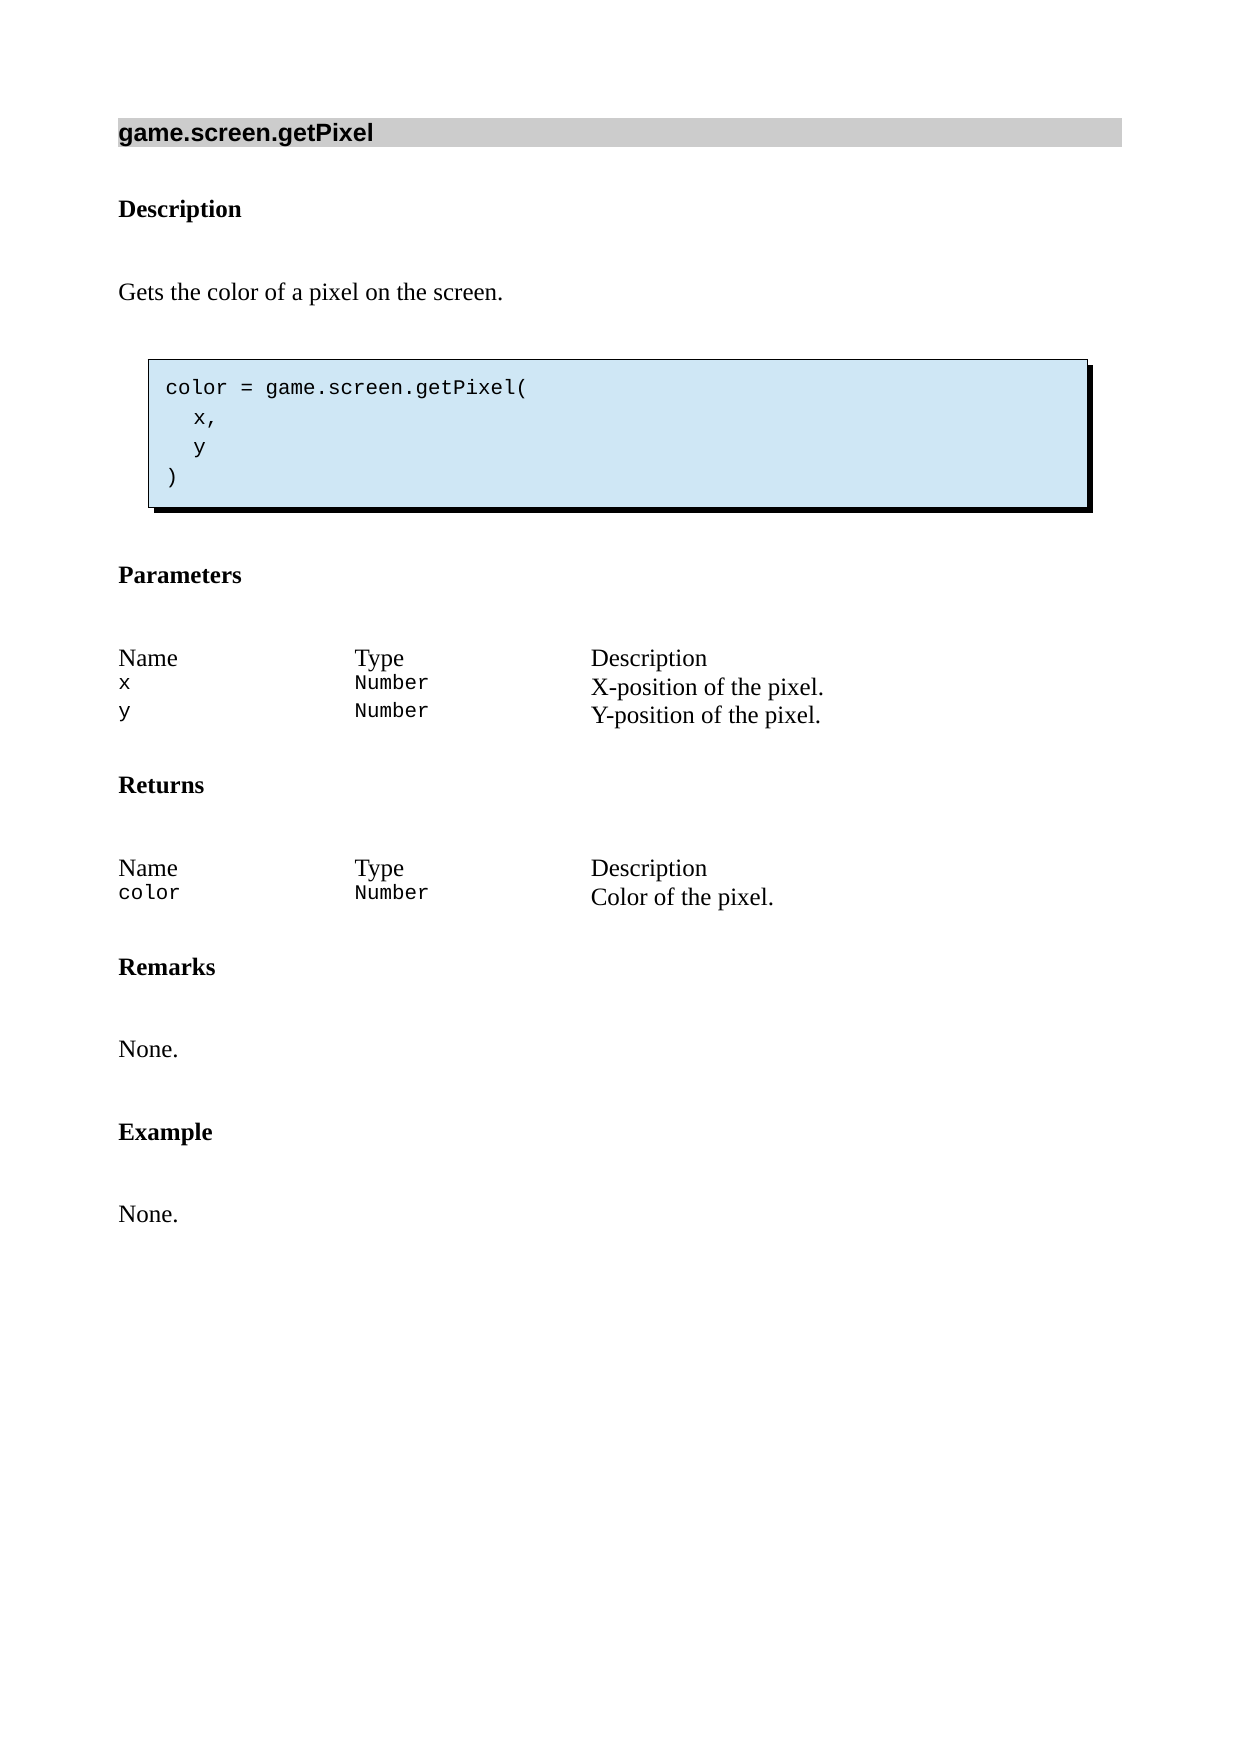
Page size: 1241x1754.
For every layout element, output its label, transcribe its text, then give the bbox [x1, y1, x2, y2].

text y [149, 418, 1087, 448]
table_header Type [354, 643, 591, 672]
table_cell Y-position of the pixel. [591, 701, 1122, 729]
table_cell X-position of the pixel. [591, 672, 1122, 701]
table_cell y [118, 701, 354, 729]
table_cell Color of the pixel. [591, 882, 1122, 911]
text None. [118, 1199, 1122, 1228]
text Example [118, 1117, 1122, 1146]
text Description [118, 194, 1122, 223]
table_header Name [118, 643, 354, 672]
text ) [149, 448, 1087, 507]
text None. [118, 1034, 1122, 1063]
text color = game.screen.getPixel( [149, 360, 1087, 389]
table_cell Number [354, 672, 591, 701]
text x, [149, 389, 1087, 418]
text Gets the color of a pixel on the screen. [118, 277, 1122, 306]
table_header Name [118, 853, 354, 882]
subtitle game.screen.getPixel [118, 118, 1122, 147]
table_cell x [118, 672, 354, 701]
text Returns [118, 771, 1122, 799]
table_cell Number [354, 701, 591, 729]
table_cell color [118, 882, 354, 911]
table_header Description [591, 643, 1122, 672]
table_header Description [591, 853, 1122, 882]
table_cell Number [354, 882, 591, 911]
table_header Type [354, 853, 591, 882]
text Remarks [118, 952, 1122, 981]
text Parameters [118, 561, 1122, 589]
